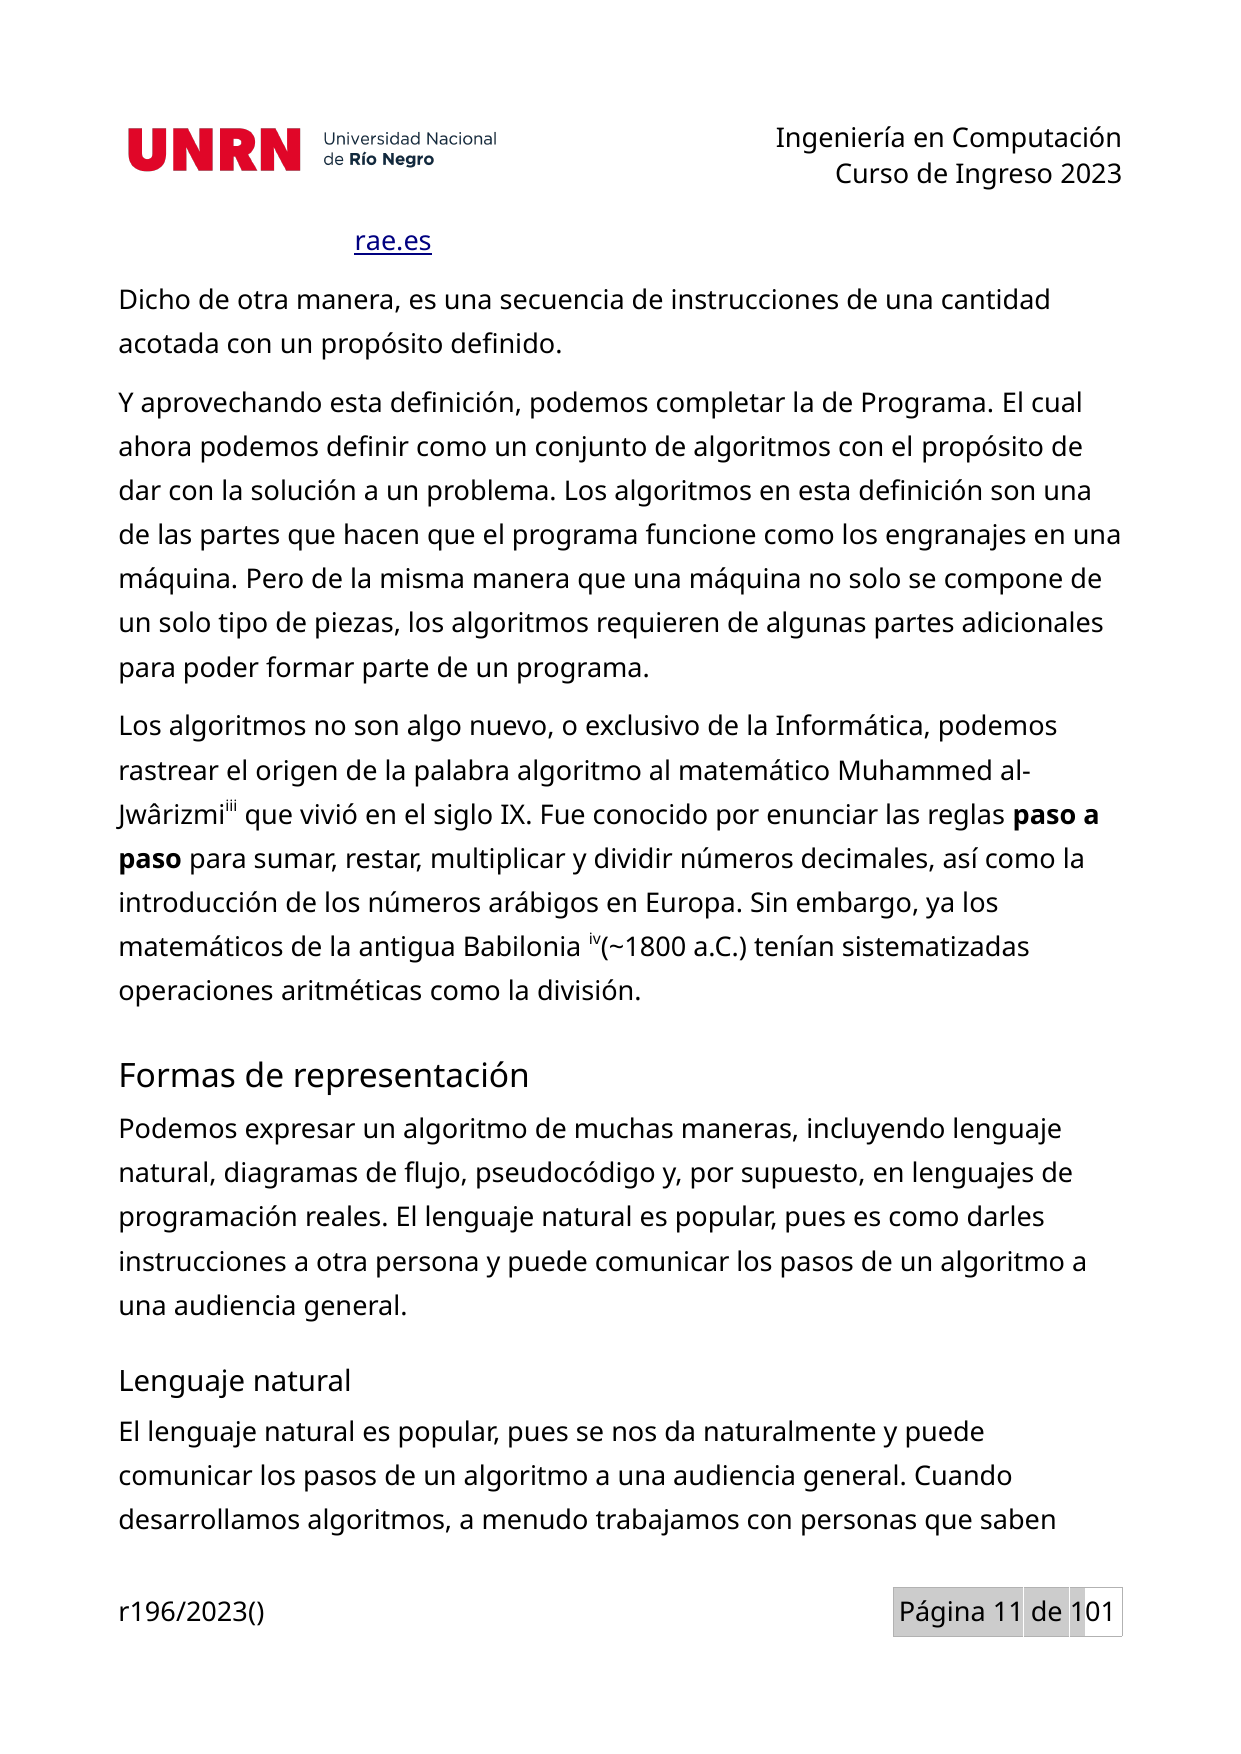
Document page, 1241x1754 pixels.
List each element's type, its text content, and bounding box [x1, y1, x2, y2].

text rae.es [354, 221, 1122, 258]
text Podemos expresar un algoritmo de muchas maneras, incluyendo lenguaje natural, diagramas de flujo, pseudocódigo y, por supuesto, en lenguajes de programación reales. El lenguaje natural es popular, pues es como darles instrucciones a otra persona y puede comunicar los pasos de un algoritmo a una audiencia general. [118, 1109, 1122, 1323]
text El lenguaje natural es popular, pues se nos da naturalmente y puede comunicar los pasos de un algoritmo a una audiencia general. Cuando desarrollamos algoritmos, a menudo trabajamos con personas que saben [118, 1412, 1122, 1537]
text Y aprovechando esta definición, podemos completar la de Programa. El cual ahora podemos definir como un conjunto de algoritmos con el propósito de dar con la solución a un problema. Los algoritmos en esta definición son una de las partes que hacen que el programa funcione como los engranajes en una máquina. Pero de la misma manera que una máquina no solo se compone de un solo tipo de piezas, los algoritmos requieren de algunas partes adicionales para poder formar parte de un programa. [118, 383, 1122, 685]
picture [118, 118, 505, 180]
text Dicho de otra manera, es una secuencia de instrucciones de una cantidad acotada con un propósito definido. [118, 280, 1122, 361]
subtitle Formas de representación [118, 1051, 1122, 1097]
text Los algoritmos no son algo nuevo, o exclusivo de la Informática, podemos rastrear el origen de la palabra algoritmo al matemático Muhammed al-Jwârizmi que vivió en el siglo IX. Fue conocido por enunciar las reglas paso a paso para sumar, restar, multiplicar y dividir números decimales, así como la introducción de los números arábigos en Europa. Sin embargo, ya los matemáticos de la antigua Babilonia (~1800 a.C.) tenían sistematizadas operaciones aritméticas como la división. [118, 707, 1122, 1009]
subtitle Lenguaje natural [118, 1359, 1122, 1399]
